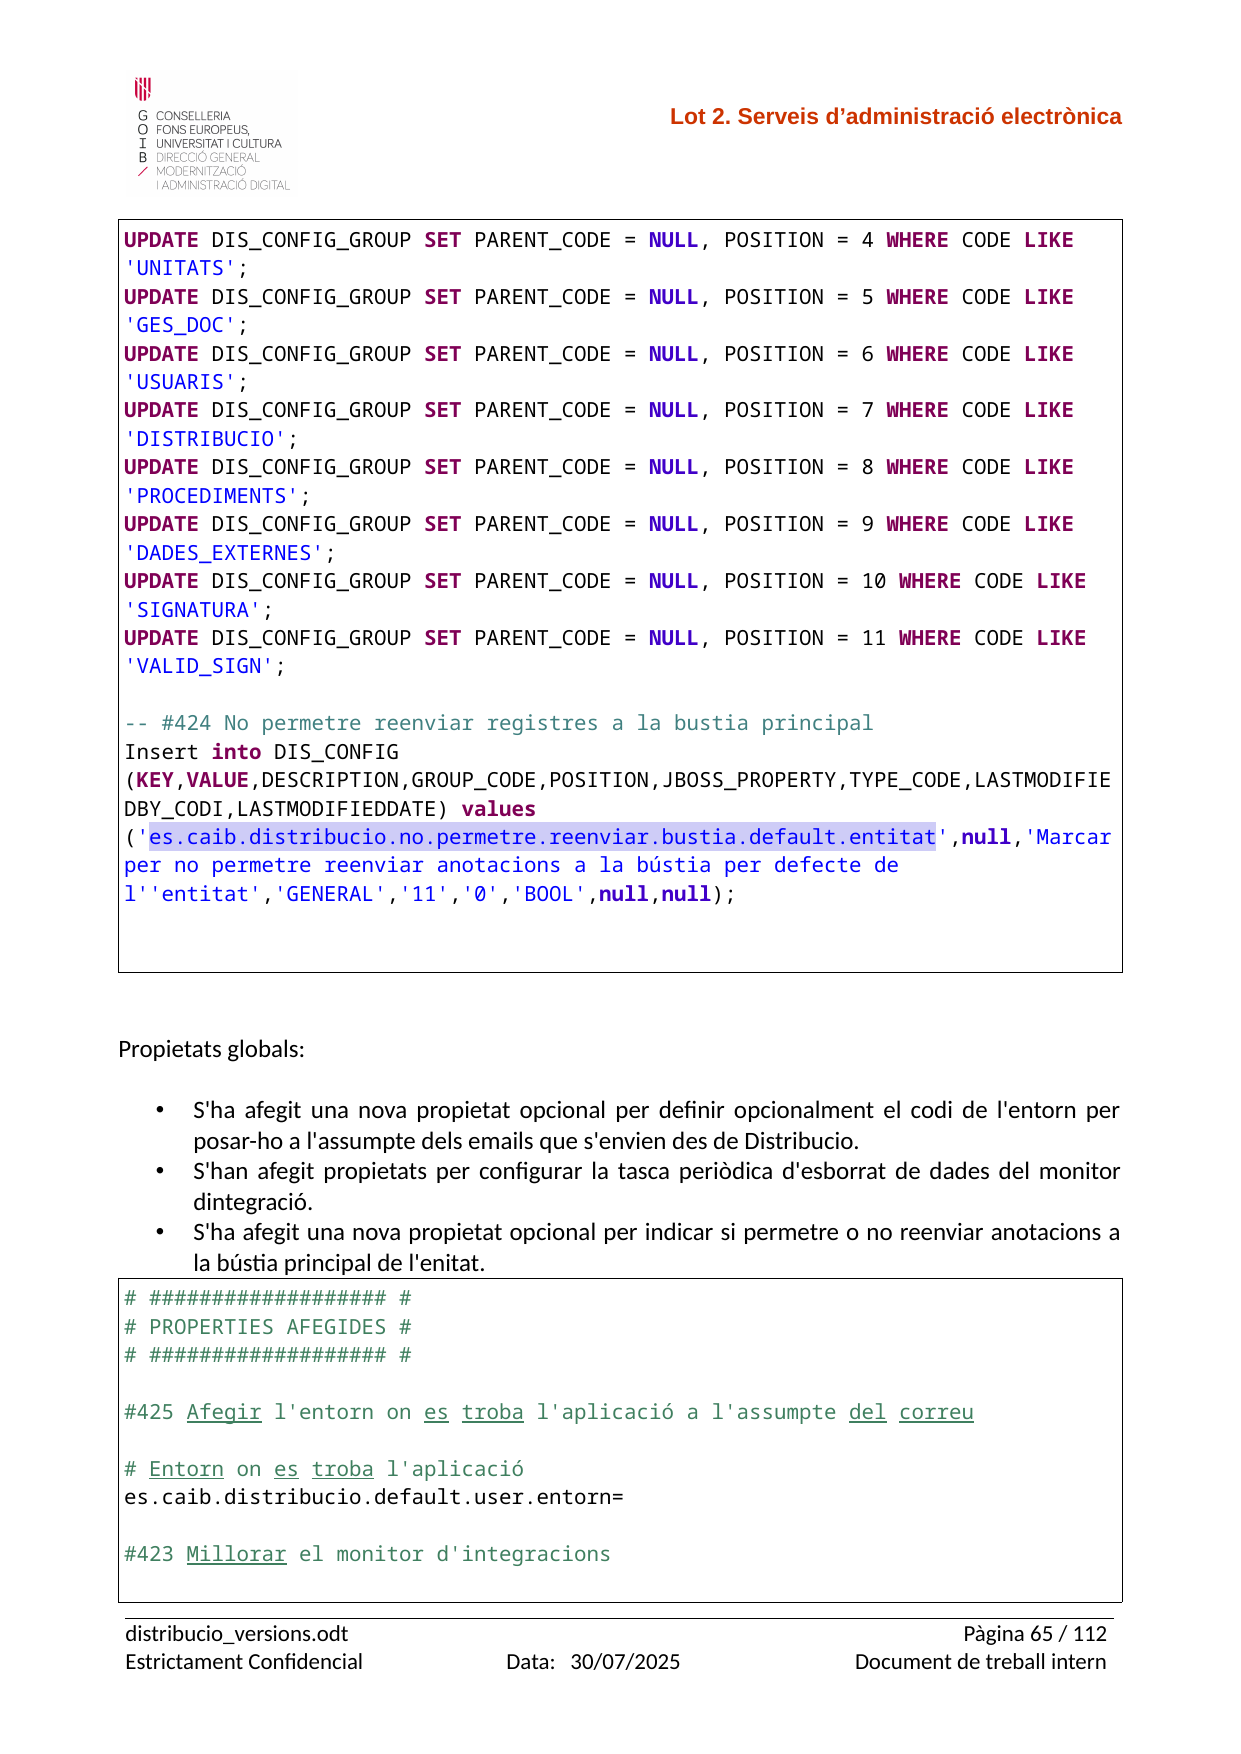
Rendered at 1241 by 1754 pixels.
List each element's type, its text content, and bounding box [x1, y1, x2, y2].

picture [126, 70, 299, 197]
table_header # ################### # # PROPERTIES AFEGIDES # # ################### # #425 Afegir l'entorn on es troba l'aplicació a l'assumpte del correu # Entorn on es troba l'aplicació es.caib.distribucio.default.user.entorn= #423 Millorar el monitor d'integracions [119, 1279, 1122, 1602]
list S'ha afegit una nova propietat opcional per definir opcionalment el codi de l'entorn per posar-ho a l'assumpte dels emails que s'envien des de Distribucio. [156, 1094, 1122, 1155]
table_header UPDATE DIS_CONFIG_GROUP SET PARENT_CODE = NULL, POSITION = 4 WHERE CODE LIKE 'UNITATS'; UPDATE DIS_CONFIG_GROUP SET PARENT_CODE = NULL, POSITION = 5 WHERE CODE LIKE 'GES_DOC'; UPDATE DIS_CONFIG_GROUP SET PARENT_CODE = NULL, POSITION = 6 WHERE CODE LIKE 'USUARIS'; UPDATE DIS_CONFIG_GROUP SET PARENT_CODE = NULL, POSITION = 7 WHERE CODE LIKE 'DISTRIBUCIO'; UPDATE DIS_CONFIG_GROUP SET PARENT_CODE = NULL, POSITION = 8 WHERE CODE LIKE 'PROCEDIMENTS'; UPDATE DIS_CONFIG_GROUP SET PARENT_CODE = NULL, POSITION = 9 WHERE CODE LIKE 'DADES_EXTERNES'; UPDATE DIS_CONFIG_GROUP SET PARENT_CODE = NULL, POSITION = 10 WHERE CODE LIKE 'SIGNATURA'; UPDATE DIS_CONFIG_GROUP SET PARENT_CODE = NULL, POSITION = 11 WHERE CODE LIKE 'VALID_SIGN'; -- #424 No permetre reenviar registres a la bustia principal Insert into DIS_CONFIG (KEY,VALUE,DESCRIPTION,GROUP_CODE,POSITION,JBOSS_PROPERTY,TYPE_CODE,LASTMODIFIEDBY_CODI,LASTMODIFIEDDATE) values ('es.caib.distribucio.no.permetre.reenviar.bustia.default.entitat',null,'Marcar per no permetre reenviar anotacions a la bústia per defecte de l''entitat','GENERAL','11','0','BOOL',null,null); [119, 220, 1122, 972]
list S'ha afegit una nova propietat opcional per indicar si permetre o no reenviar anotacions a la bústia principal de l'enitat. [156, 1216, 1122, 1277]
list S'han afegit propietats per configurar la tasca periòdica d'esborrat de dades del monitor dintegració. [156, 1155, 1122, 1216]
text Propietats globals: [118, 1033, 1122, 1064]
